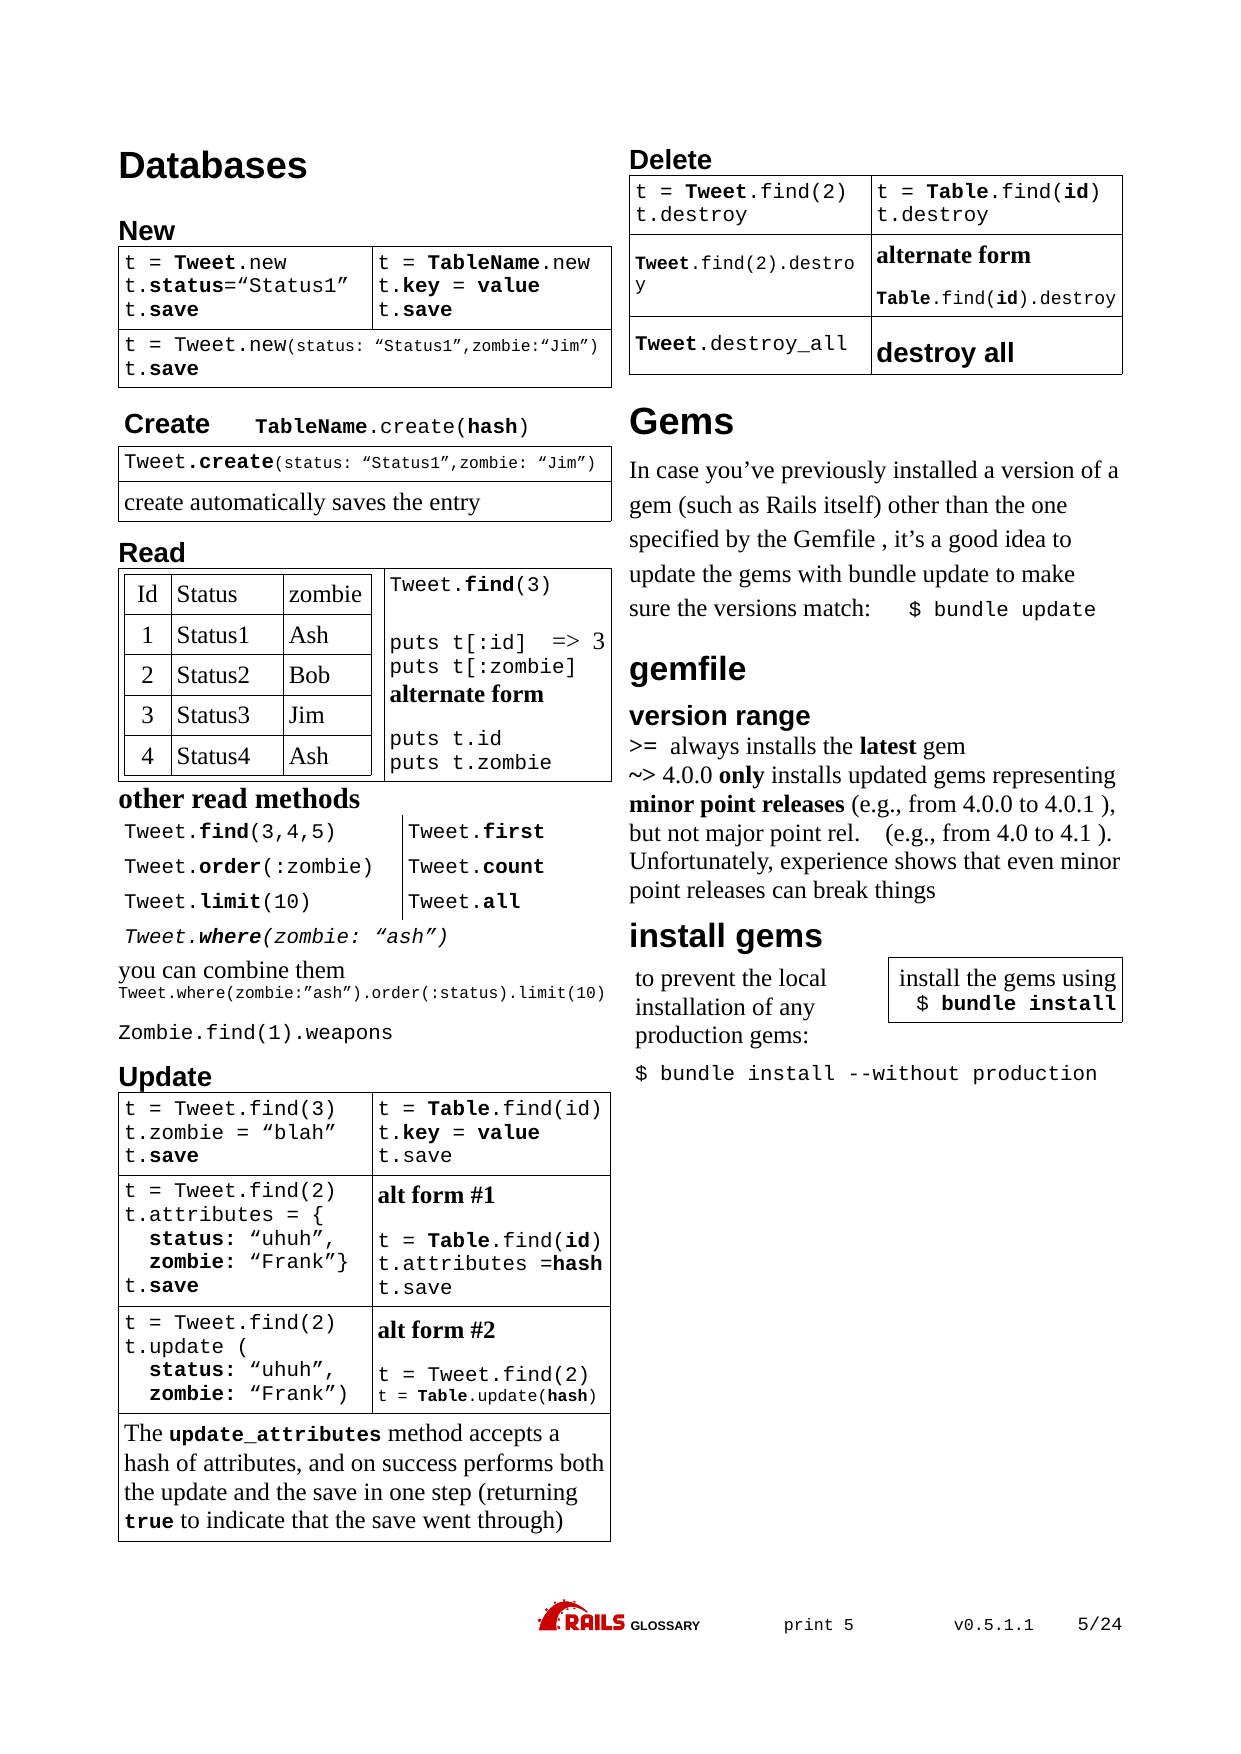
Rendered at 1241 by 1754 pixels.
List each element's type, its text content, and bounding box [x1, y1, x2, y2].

subtitle Delete [629, 143, 1122, 175]
table_header t = Tweet.new t.status=“Status1” t.save [119, 247, 372, 328]
table_cell Tweet.where(zombie: “ash”) [118, 920, 596, 955]
table_header t = Tweet.find(3) t.zombie = “blah” t.save [119, 1093, 372, 1175]
table_cell alt form #2 t = Tweet.find(2) t = Table.update(hash) [373, 1307, 610, 1412]
table_header Id [125, 575, 171, 614]
table_cell 3 [125, 696, 171, 735]
table_header t = TableName.new t.key = value t.save [373, 247, 611, 328]
text you can combine them [118, 955, 611, 984]
subtitle Gems [629, 399, 1122, 443]
table_cell create automatically saves the entry [119, 482, 611, 521]
table_header t = Tweet.find(2) t.destroy [630, 176, 871, 234]
text Tweet.where(zombie:”ash”).order(:status).limit(10) [118, 984, 611, 1003]
table_cell 2 [125, 655, 171, 694]
table_cell 1 [125, 615, 171, 654]
table_cell 4 [125, 736, 171, 775]
table_cell [889, 1023, 1122, 1057]
table_cell Tweet.all [403, 885, 596, 920]
subtitle gemfile [629, 649, 1122, 688]
table_cell Tweet.create(status: “Status1”,zombie: “Jim”) [119, 447, 611, 481]
table_cell alternate form Table.find(id).destroy [872, 235, 1122, 316]
table_cell Status3 [172, 696, 283, 735]
text >= always installs the latest gem [629, 731, 1122, 760]
table_cell Bob [284, 655, 371, 694]
table_cell $ bundle install --without production [629, 1057, 1122, 1092]
table_cell The update_attributes method accepts a hash of attributes, and on success performs both the update and the save in one step (returning true to indicate that the save went through) [119, 1414, 610, 1541]
text In case you’ve previously installed a version of a gem (such as Rails itself) other than the one specified by the Gemfile , it’s a good idea to update the gems with bundle update to make sure the versions match: $ bundle update [629, 455, 1122, 623]
table_cell Jim [284, 696, 371, 735]
table_cell Tweet.find(2).destroy [630, 235, 871, 316]
table_cell Create [118, 388, 249, 446]
table_header Tweet.first [403, 815, 596, 850]
table_cell Status4 [172, 736, 283, 775]
table_header Status [172, 575, 283, 614]
table_header zombie [284, 575, 371, 614]
table_header install the gems using $ bundle install [889, 958, 1122, 1022]
table_cell t = Tweet.new(status: “Status1”,zombie:“Jim”) t.save [119, 330, 611, 387]
table_cell Status1 [172, 615, 283, 654]
table_cell t = Tweet.find(2) t.update ( status: “uhuh”, zombie: “Frank”) [119, 1307, 372, 1412]
subtitle install gems [629, 916, 1122, 954]
table_cell Tweet.destroy_all [630, 317, 871, 374]
table_cell t = Tweet.find(2) t.attributes = { status: “uhuh”, zombie: “Frank”} t.save [119, 1176, 372, 1306]
subtitle New [118, 214, 611, 246]
table_header t = Table.find(id) t.destroy [872, 176, 1122, 234]
table_header Tweet.find(3) puts t[:id] => 3 puts t[:zombie] alternate form puts t.id puts t.zombie [385, 569, 611, 781]
table_cell Ash [284, 615, 371, 654]
subtitle Databases [118, 143, 611, 187]
table_cell TableName.create(hash) [249, 388, 611, 446]
table_cell Tweet.limit(10) [118, 885, 402, 920]
text Zombie.find(1).weapons [118, 1022, 611, 1046]
subtitle Read [118, 536, 611, 568]
subtitle Update [118, 1060, 611, 1092]
table_cell Status2 [172, 655, 283, 694]
text ~> 4.0.0 only installs updated gems representing minor point releases (e.g., from 4.0.0 to 4.0.1 ), but not major point rel. (e.g., from 4.0 to 4.1 ). Unfortunately, experience shows that even minor point releases can break things [629, 760, 1122, 904]
table_header Tweet.find(3,4,5) [118, 815, 402, 850]
text other read methods [118, 782, 611, 815]
table_header t = Table.find(id) t.key = value t.save [373, 1093, 610, 1175]
table_cell Tweet.count [403, 850, 596, 885]
table_header [119, 569, 384, 781]
subtitle version range [629, 699, 1122, 731]
table_cell alt form #1 t = Table.find(id) t.attributes =hash t.save [373, 1176, 610, 1306]
table_cell destroy all [872, 317, 1122, 374]
table_header to prevent the local installation of any production gems: [629, 957, 888, 1057]
table_cell Tweet.order(:zombie) [118, 850, 402, 885]
table_cell Ash [284, 736, 371, 775]
